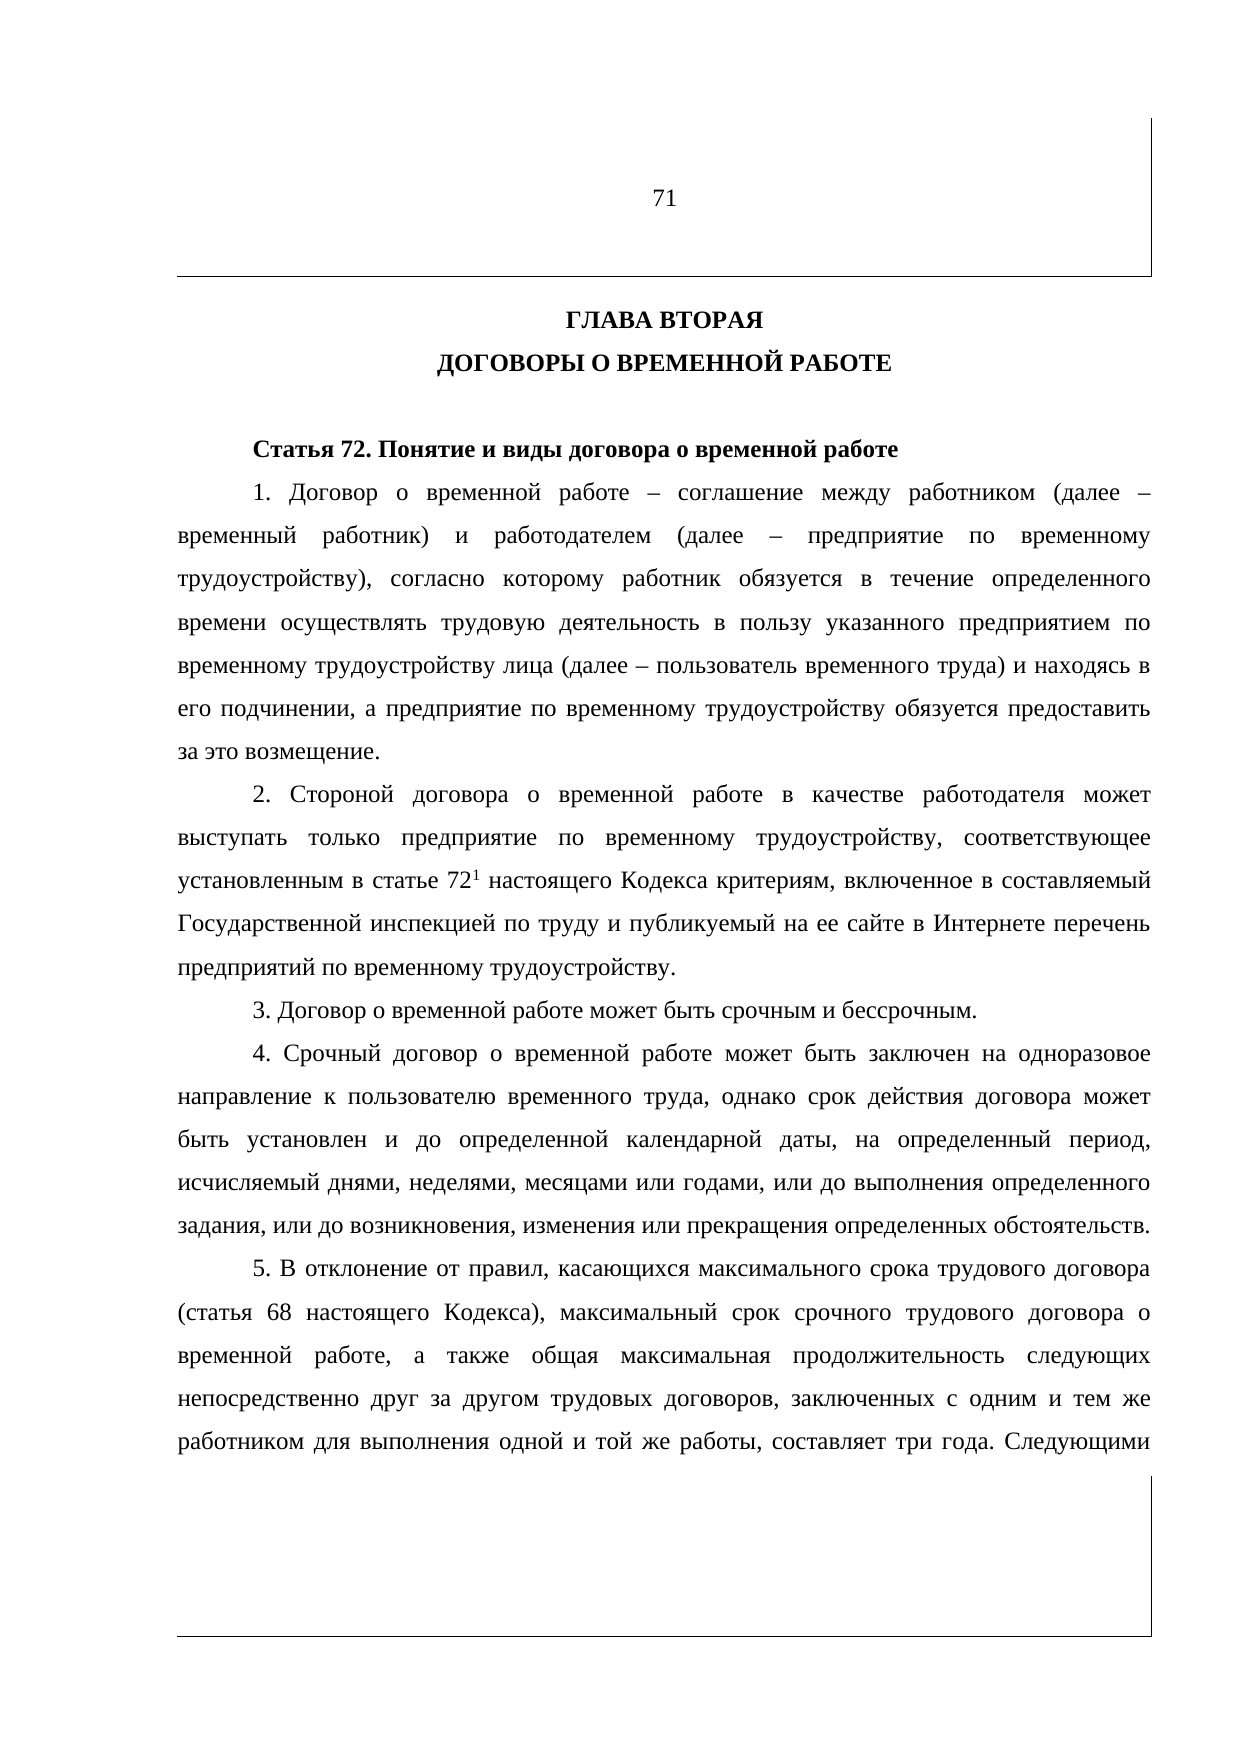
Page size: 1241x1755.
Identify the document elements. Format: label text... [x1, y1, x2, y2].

text 5. В отклонение от правил, касающихся максимального срока трудового договора (статья 68 настоящего Кодекса), максимальный срок срочного трудового договора о временной работе, а также общая максимальная продолжительность следующих непосредственно друг за другом трудовых договоров, заключенных с одним и тем же работником для выполнения одной и той же работы, составляет три года. Следующими [177, 1253, 1152, 1455]
text 2. Стороной договора о временной работе в качестве работодателя может выступать только предприятие по временному трудоустройству, соответствующее установленным в статье 721 настоящего Кодекса критериям, включенное в составляемый Государственной инспекцией по труду и публикуемый на ее сайте в Интернете перечень предприятий по временному трудоустройству. [177, 779, 1152, 980]
text ДОГОВОРЫ О ВРЕМЕННОЙ РАБОТЕ [177, 348, 1152, 377]
text ГЛАВА ВТОРАЯ [177, 305, 1152, 333]
text Статья 72. Понятие и виды договора о временной работе [177, 434, 1152, 463]
text 4. Срочный договор о временной работе может быть заключен на одноразовое направление к пользователю временного труда, однако срок действия договора может быть установлен и до определенной календарной даты, на определенный период, исчисляемый днями, неделями, месяцами или годами, или до выполнения определенного задания, или до возникновения, изменения или прекращения определенных обстоятельств. [177, 1038, 1152, 1239]
text 3. Договор о временной работе может быть срочным и бессрочным. [177, 995, 1152, 1023]
text 1. Договор о временной работе – соглашение между работником (далее – временный работник) и работодателем (далее – предприятие по временному трудоустройству), согласно которому работник обязуется в течение определенного времени осуществлять трудовую деятельность в пользу указанного предприятием по временному трудоустройству лица (далее – пользователь временного труда) и находясь в его подчинении, а предприятие по временному трудоустройству обязуется предоставить за это возмещение. [177, 477, 1152, 765]
